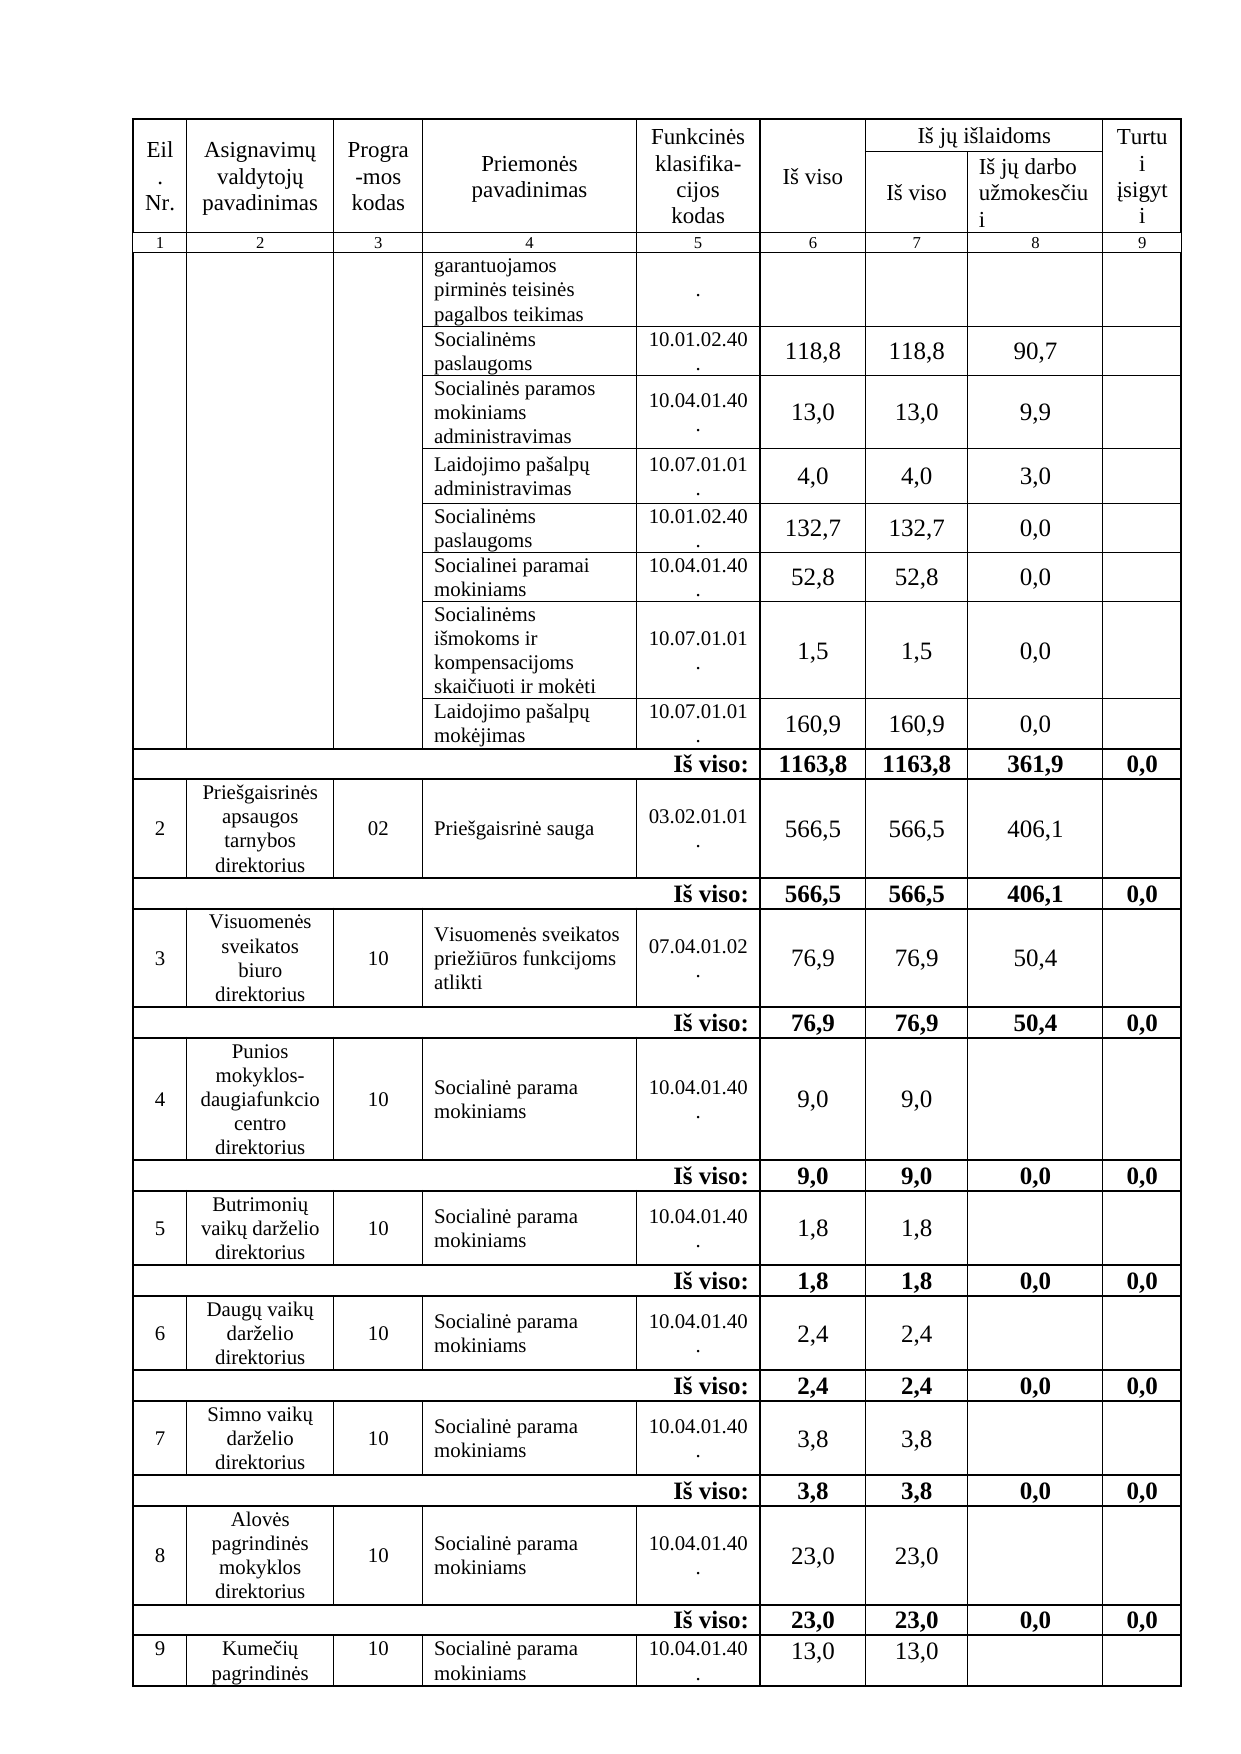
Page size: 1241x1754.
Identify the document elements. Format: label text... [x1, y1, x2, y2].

table_cell 5 [134, 1192, 186, 1264]
table_cell 4,0 [761, 449, 865, 503]
table_cell 3,8 [866, 1476, 967, 1505]
table_cell 52,8 [761, 553, 865, 601]
table_cell Laidojimo pašalpų administravimas [423, 449, 636, 503]
table_cell [968, 1297, 1102, 1369]
table_cell 0,0 [968, 504, 1102, 552]
table_cell 10 [334, 1192, 422, 1264]
table_cell 0,0 [1103, 1371, 1180, 1400]
table_cell [1103, 553, 1180, 601]
table_cell 10 [334, 1402, 422, 1474]
table_cell 10.01.02.40. [637, 504, 759, 552]
table_cell Iš viso: [134, 879, 759, 907]
table_cell 406,1 [968, 780, 1102, 877]
table_cell 4 [134, 1039, 186, 1159]
table_cell 0,0 [1103, 1008, 1180, 1037]
table_cell 07.04.01.02. [637, 910, 759, 1006]
table_cell 3,0 [968, 449, 1102, 503]
table_cell 10.04.01.40. [637, 1402, 759, 1474]
table_cell 406,1 [968, 879, 1102, 907]
table_cell 0,0 [1103, 1606, 1180, 1634]
table_cell 10 [334, 1039, 422, 1159]
table_cell 9,9 [968, 376, 1102, 448]
table_cell 2,4 [866, 1371, 967, 1400]
table_cell [968, 1636, 1102, 1684]
table_cell Iš viso: [134, 1161, 759, 1190]
table_cell [134, 253, 186, 747]
table_cell 2,4 [761, 1371, 865, 1400]
table_cell Simno vaikų darželio direktorius [187, 1402, 333, 1474]
table_cell 1,8 [866, 1192, 967, 1264]
table_cell 10.01.02.40. [637, 327, 759, 375]
table_cell Iš viso [866, 152, 967, 232]
table_cell 76,9 [866, 910, 967, 1006]
table_cell [1103, 1192, 1180, 1264]
table_cell 2 [187, 233, 333, 252]
table_cell 52,8 [866, 553, 967, 601]
table_cell 3 [134, 910, 186, 1006]
table_cell Laidojimo pašalpų mokėjimas [423, 699, 636, 747]
table_cell 03.02.01.01. [637, 780, 759, 877]
table_cell Socialinė parama mokiniams [423, 1192, 636, 1264]
table_cell 0,0 [968, 699, 1102, 747]
table_cell 10.07.01.01. [637, 699, 759, 747]
table_cell 13,0 [761, 376, 865, 448]
table_cell Socialinėms paslaugoms [423, 327, 636, 375]
table_cell [1103, 376, 1180, 448]
table_cell Visuomenės sveikatos priežiūros funkcijoms atlikti [423, 910, 636, 1006]
table_cell Socialinei paramai mokiniams [423, 553, 636, 601]
table_cell [1103, 780, 1180, 877]
table_cell 118,8 [761, 327, 865, 375]
table_cell [968, 253, 1102, 326]
table_cell 1163,8 [866, 750, 967, 778]
table_cell 1163,8 [761, 750, 865, 778]
table_cell 0,0 [968, 1266, 1102, 1295]
table_cell 361,9 [968, 750, 1102, 778]
table_cell 4,0 [866, 449, 967, 503]
table_cell 10 [334, 1507, 422, 1603]
table_cell 76,9 [761, 1008, 865, 1037]
table_cell 6 [761, 233, 865, 252]
table_cell Socialinėms išmokoms ir kompensacijoms skaičiuoti ir mokėti [423, 602, 636, 698]
table_cell Iš viso: [134, 1266, 759, 1295]
table_cell Socialinė parama mokiniams [423, 1297, 636, 1369]
table_cell [1103, 1507, 1180, 1603]
table_cell Socialinės paramos mokiniams administravimas [423, 376, 636, 448]
table_cell 10.04.01.40. [637, 1297, 759, 1369]
table_cell [968, 1039, 1102, 1159]
table_cell 0,0 [968, 553, 1102, 601]
table_cell 118,8 [866, 327, 967, 375]
table_cell 0,0 [1103, 1266, 1180, 1295]
table_cell 10.04.01.40. [637, 1636, 759, 1684]
table_cell garantuojamos pirminės teisinės pagalbos teikimas [423, 253, 636, 326]
table_cell Iš viso: [134, 1476, 759, 1505]
table_cell Iš viso: [134, 1008, 759, 1037]
table_cell [1103, 910, 1180, 1006]
table_cell 10.04.01.40. [637, 1039, 759, 1159]
table_cell Socialinė parama mokiniams [423, 1402, 636, 1474]
table_cell [1103, 602, 1180, 698]
table_cell 0,0 [1103, 879, 1180, 907]
table_cell 0,0 [968, 1476, 1102, 1505]
table_cell 10 [334, 1636, 422, 1684]
table_cell Socialinėms paslaugoms [423, 504, 636, 552]
table_cell 4 [423, 233, 636, 252]
table_cell 2,4 [866, 1297, 967, 1369]
table_cell Punios mokyklos-daugiafunkcio centro direktorius [187, 1039, 333, 1159]
table_cell 23,0 [866, 1606, 967, 1634]
table_cell 3,8 [761, 1402, 865, 1474]
table_cell 1,8 [866, 1266, 967, 1295]
table_cell 50,4 [968, 1008, 1102, 1037]
table_cell [1103, 1402, 1180, 1474]
table_cell 132,7 [866, 504, 967, 552]
table_cell [968, 1402, 1102, 1474]
table_cell [1103, 1039, 1180, 1159]
table_cell 9,0 [866, 1161, 967, 1190]
table_cell Kumečių pagrindinės [187, 1636, 333, 1684]
table_header Iš jų išlaidoms [866, 120, 1102, 151]
table_cell 10 [334, 910, 422, 1006]
table_cell [866, 253, 967, 326]
table_cell Iš jų darbo užmokesčiui [968, 152, 1102, 232]
table_cell 9,0 [761, 1161, 865, 1190]
table_cell Socialinė parama mokiniams [423, 1636, 636, 1684]
table_cell 1,8 [761, 1266, 865, 1295]
table_cell Priešgaisrinė sauga [423, 780, 636, 877]
table_cell 6 [134, 1297, 186, 1369]
table_cell Iš viso: [134, 1371, 759, 1400]
table_cell 566,5 [866, 780, 967, 877]
table_cell 0,0 [1103, 1161, 1180, 1190]
table_cell Daugų vaikų darželio direktorius [187, 1297, 333, 1369]
table_cell [1103, 253, 1180, 326]
table_cell [1103, 1636, 1180, 1684]
table_cell 10 [334, 1297, 422, 1369]
table_cell 132,7 [761, 504, 865, 552]
table_header Eil. Nr. [134, 120, 186, 232]
table_header Priemonės pavadinimas [423, 120, 636, 232]
table_cell [1103, 504, 1180, 552]
table_header Iš viso [761, 120, 865, 232]
table_cell 76,9 [866, 1008, 967, 1037]
table_header Asignavimų valdytojų pavadinimas [187, 120, 333, 232]
table_cell 76,9 [761, 910, 865, 1006]
table_cell 10.04.01.40. [637, 376, 759, 448]
table_cell 0,0 [968, 1161, 1102, 1190]
table_cell 3,8 [761, 1476, 865, 1505]
table_cell 566,5 [866, 879, 967, 907]
table_cell 13,0 [866, 376, 967, 448]
table_cell 566,5 [761, 780, 865, 877]
table_cell Alovės pagrindinės mokyklos direktorius [187, 1507, 333, 1603]
table_cell Iš viso: [134, 750, 759, 778]
table_cell 1,5 [866, 602, 967, 698]
table_cell 0,0 [968, 602, 1102, 698]
table_cell 2 [134, 780, 186, 877]
table_cell 9,0 [866, 1039, 967, 1159]
table_cell 10.04.01.40. [637, 1192, 759, 1264]
table_header Turtui įsigyti [1103, 120, 1180, 232]
table_cell 9 [134, 1636, 186, 1684]
table_cell 10.07.01.01. [637, 602, 759, 698]
table_cell 13,0 [761, 1636, 865, 1684]
table_cell 23,0 [866, 1507, 967, 1603]
table_cell Socialinė parama mokiniams [423, 1039, 636, 1159]
table_cell 13,0 [866, 1636, 967, 1684]
table_cell [1103, 1297, 1180, 1369]
table_cell 160,9 [866, 699, 967, 747]
table_cell Socialinė parama mokiniams [423, 1507, 636, 1603]
table_cell . [637, 253, 759, 326]
table_cell 2,4 [761, 1297, 865, 1369]
table_cell 10.04.01.40. [637, 1507, 759, 1603]
table_cell [1103, 327, 1180, 375]
table_cell 3 [334, 233, 422, 252]
table_cell [1103, 449, 1180, 503]
table_cell [187, 253, 333, 747]
table_cell Visuomenės sveikatos biuro direktorius [187, 910, 333, 1006]
table_cell 10.04.01.40. [637, 553, 759, 601]
table_header Funkcinės klasifika-cijos kodas [637, 120, 759, 232]
table_cell 10.07.01.01. [637, 449, 759, 503]
table_cell 1,5 [761, 602, 865, 698]
table_cell [968, 1507, 1102, 1603]
table_header Progra-mos kodas [334, 120, 422, 232]
table_cell [968, 1192, 1102, 1264]
table_cell Priešgaisrinės apsaugos tarnybos direktorius [187, 780, 333, 877]
table_cell 160,9 [761, 699, 865, 747]
table_cell 9 [1103, 233, 1181, 252]
table_cell [761, 253, 865, 326]
table_cell 0,0 [1103, 750, 1180, 778]
table_cell [334, 253, 422, 747]
table_cell 5 [637, 233, 759, 252]
table_cell 90,7 [968, 327, 1102, 375]
table_cell 0,0 [1103, 1476, 1180, 1505]
table_cell 50,4 [968, 910, 1102, 1006]
table_cell [1103, 699, 1180, 747]
table_cell 566,5 [761, 879, 865, 907]
table_cell 1,8 [761, 1192, 865, 1264]
table_cell 7 [866, 233, 967, 252]
table_cell 1 [133, 233, 186, 252]
table_cell 02 [334, 780, 422, 877]
table_cell Iš viso: [134, 1606, 759, 1634]
table_cell 23,0 [761, 1606, 865, 1634]
table_cell 7 [134, 1402, 186, 1474]
table_cell 23,0 [761, 1507, 865, 1603]
table_cell 0,0 [968, 1371, 1102, 1400]
table_cell Butrimonių vaikų darželio direktorius [187, 1192, 333, 1264]
table_cell 8 [968, 233, 1102, 252]
table_cell 0,0 [968, 1606, 1102, 1634]
table_cell 8 [134, 1507, 186, 1603]
table_cell 9,0 [761, 1039, 865, 1159]
table_cell 3,8 [866, 1402, 967, 1474]
